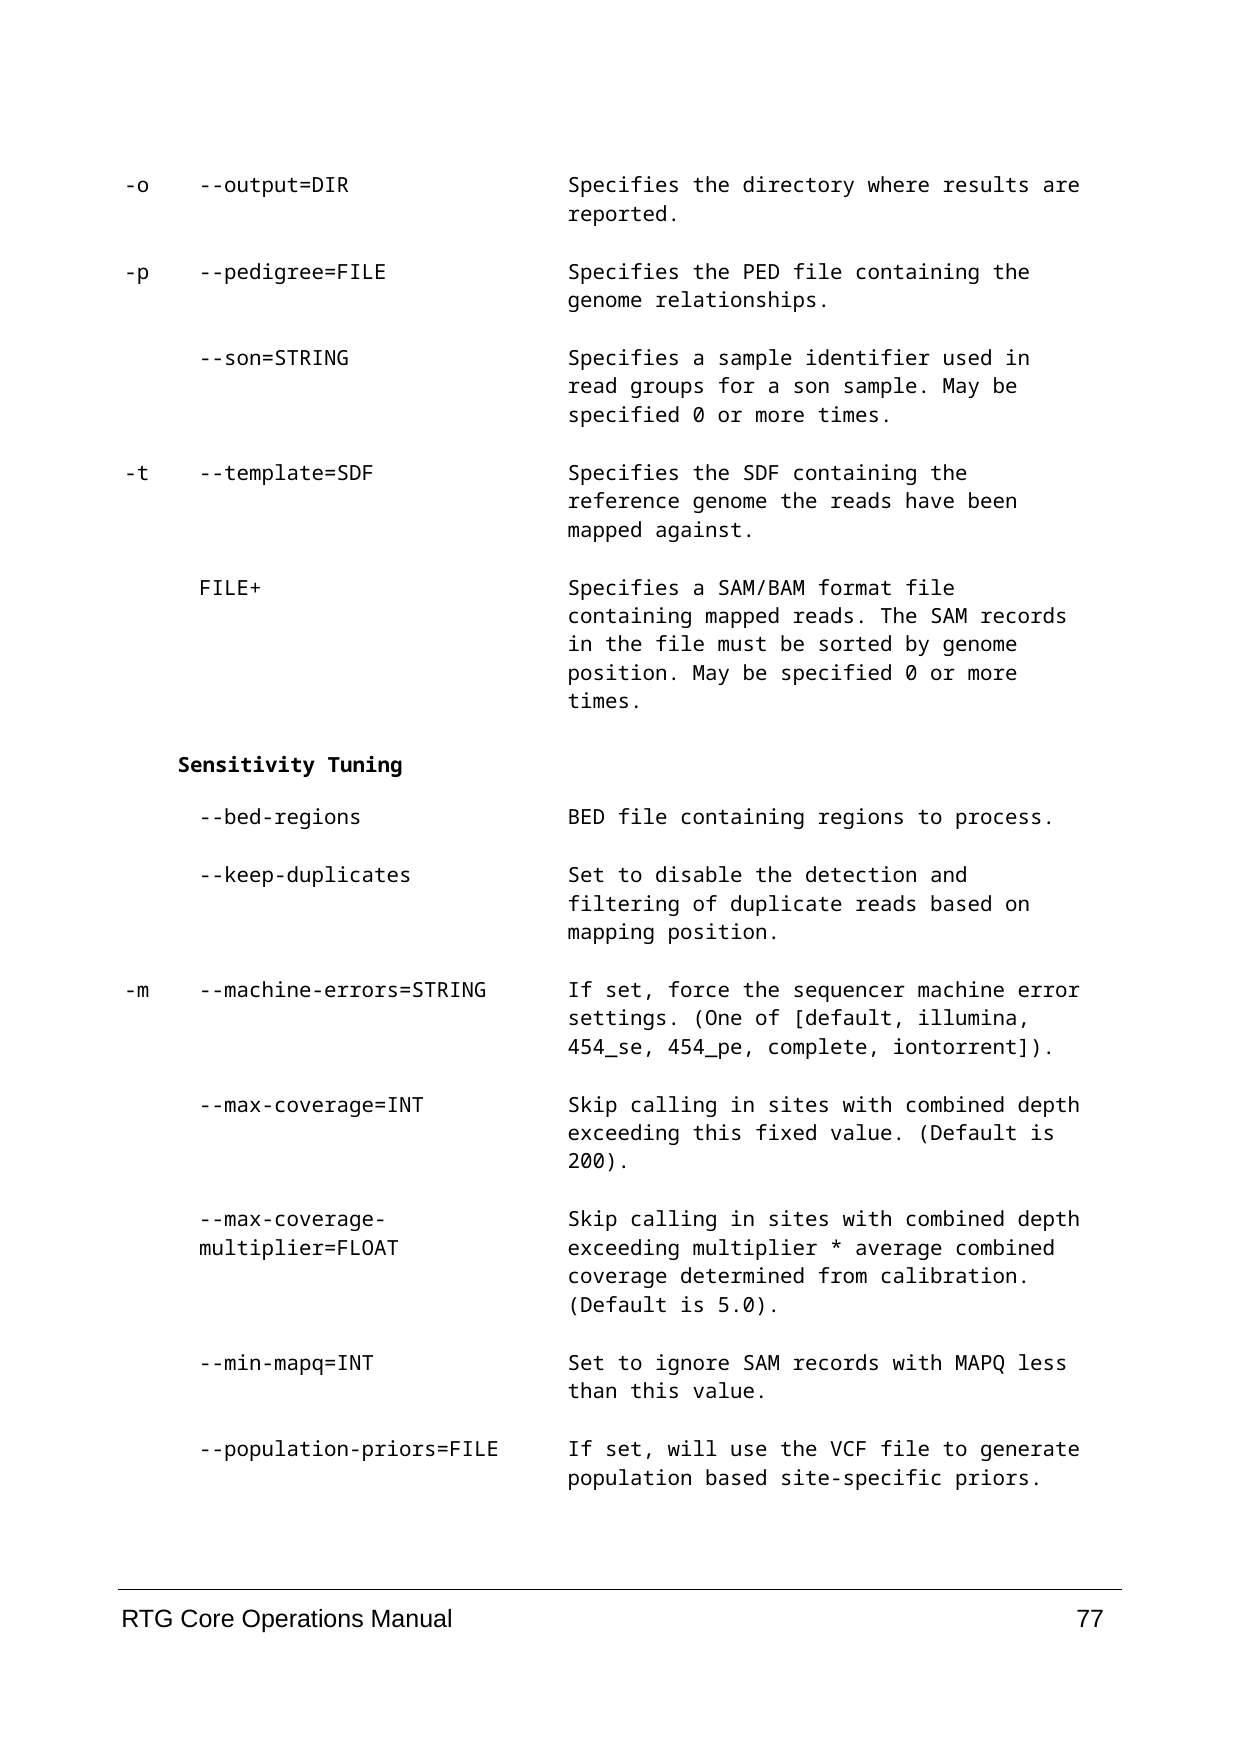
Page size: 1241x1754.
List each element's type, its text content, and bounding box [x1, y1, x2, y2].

table_header BED file containing regions to process. [561, 791, 1093, 848]
table_cell -o [118, 159, 193, 245]
table_cell Skip calling in sites with combined depth exceeding multiplier * average combined coverage determined from calibration. (Default is 5.0). [561, 1193, 1093, 1336]
table_cell --max-coverage=INT [193, 1078, 561, 1193]
table_cell [118, 1193, 193, 1336]
table_cell [118, 1078, 193, 1193]
table_header --bed-regions [193, 791, 561, 848]
table_cell If set, force the sequencer machine error settings. (One of [default, illumina, 454_se, 454_pe, complete, iontorrent]). [561, 963, 1093, 1078]
table_cell Specifies a SAM/BAM format file containing mapped reads. The SAM records in the file must be sorted by genome position. May be specified 0 or more times. [561, 561, 1093, 733]
table_cell --template=SDF [193, 446, 561, 561]
table_header [118, 791, 193, 848]
table_cell --max-coverage-multiplier=FLOAT [193, 1193, 561, 1336]
table_cell Specifies a sample identifier used in read groups for a son sample. May be specified 0 or more times. [561, 331, 1093, 446]
table_cell Specifies the SDF containing the reference genome the reads have been mapped against. [561, 446, 1093, 561]
table_cell [118, 561, 193, 733]
table_cell [118, 1423, 193, 1509]
table_cell If set, will use the VCF file to generate population based site-specific priors. [561, 1423, 1093, 1509]
table_cell --output=DIR [193, 159, 561, 245]
table_cell -p [118, 245, 193, 331]
table_cell [118, 331, 193, 446]
text Sensitivity Tuning [177, 750, 1122, 779]
table_cell --keep-duplicates [193, 849, 561, 963]
table_cell -t [118, 446, 193, 561]
table_cell [118, 1336, 193, 1422]
table_cell Specifies the PED file containing the genome relationships. [561, 245, 1093, 331]
table_cell --son=STRING [193, 331, 561, 446]
table_cell --population-priors=FILE [193, 1423, 561, 1509]
table_cell --pedigree=FILE [193, 245, 561, 331]
table_cell -m [118, 963, 193, 1078]
table_cell --machine-errors=STRING [193, 963, 561, 1078]
table_cell [118, 849, 193, 963]
table_cell Set to disable the detection and filtering of duplicate reads based on mapping position. [561, 849, 1093, 963]
table_cell Specifies the directory where results are reported. [561, 159, 1093, 245]
table_cell FILE+ [193, 561, 561, 733]
table_cell Skip calling in sites with combined depth exceeding this fixed value. (Default is 200). [561, 1078, 1093, 1193]
table_cell --min-mapq=INT [193, 1336, 561, 1422]
table_cell Set to ignore SAM records with MAPQ less than this value. [561, 1336, 1093, 1422]
